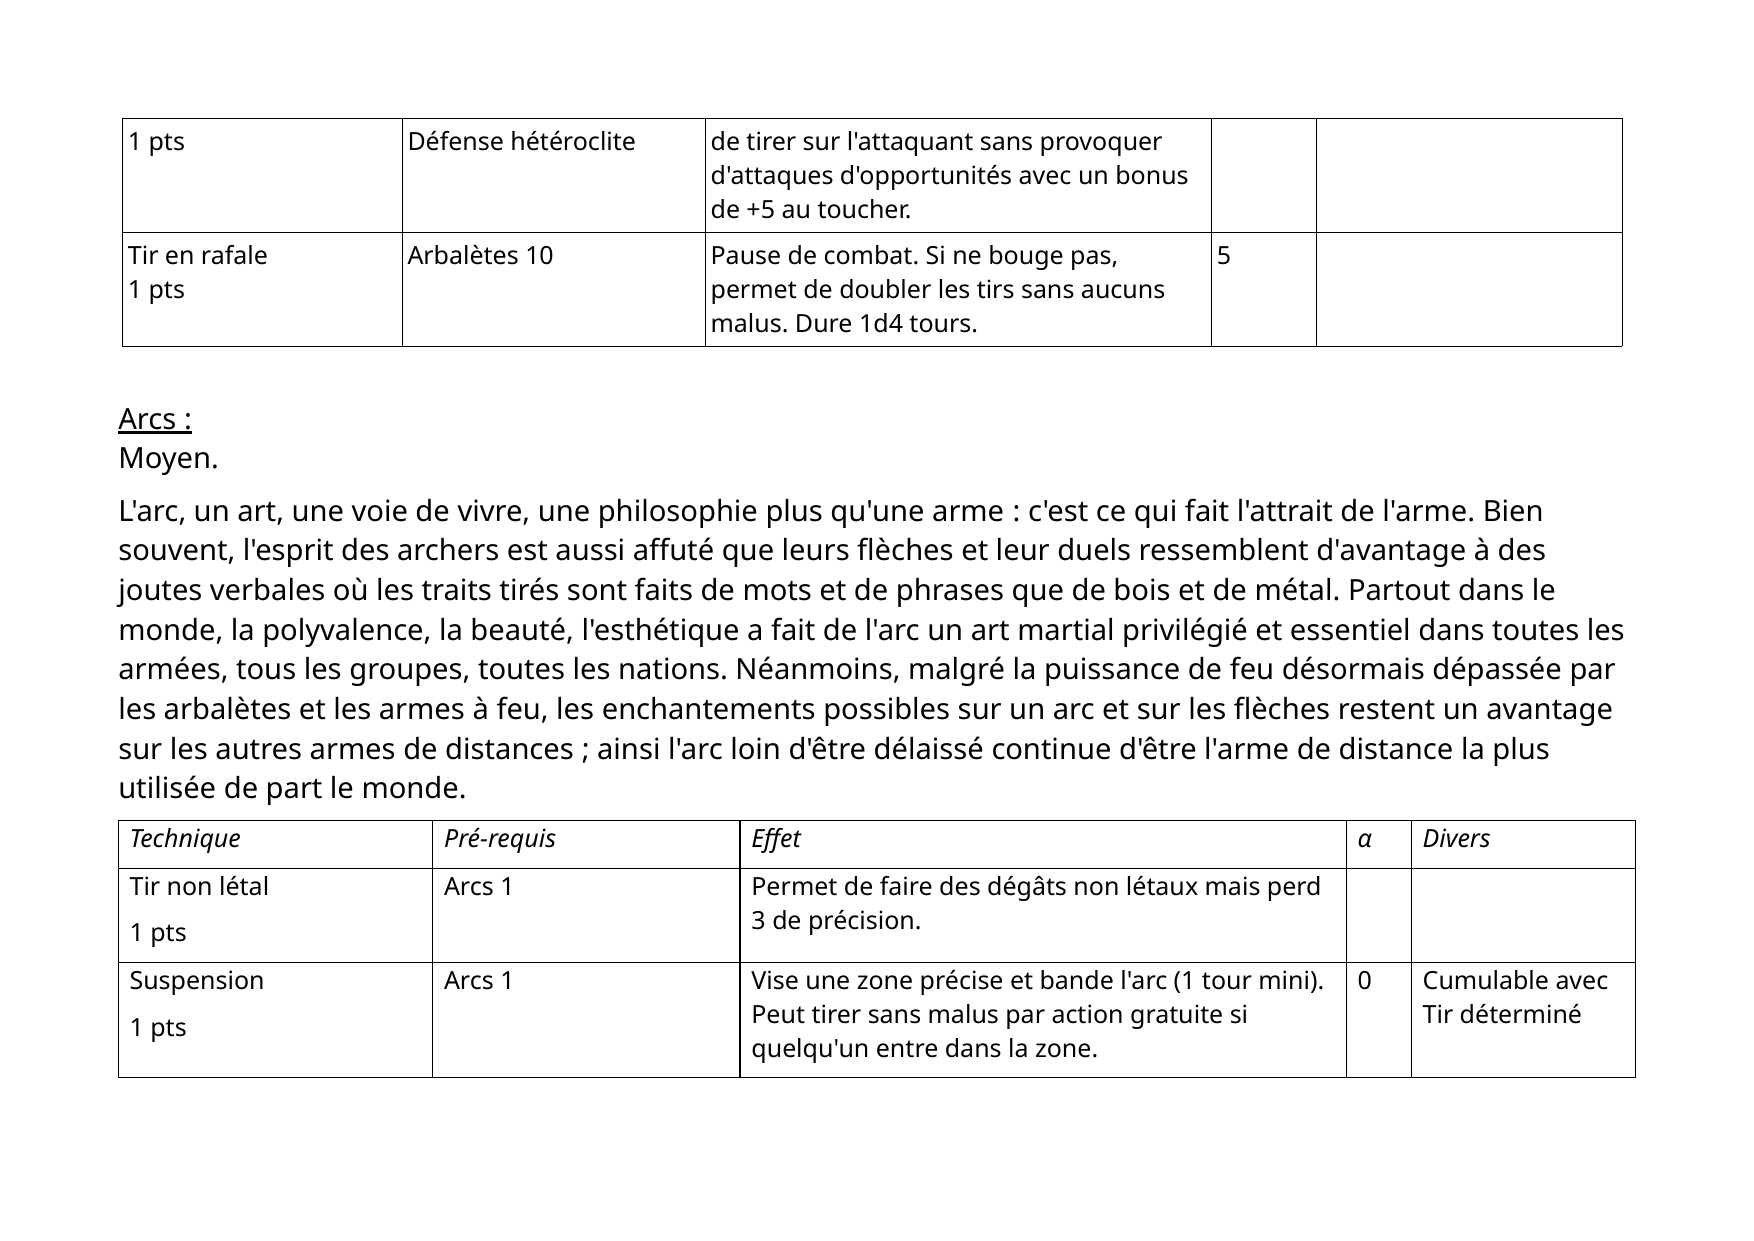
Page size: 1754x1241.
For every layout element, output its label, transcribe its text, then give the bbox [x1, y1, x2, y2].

table_cell Arcs 1 [433, 963, 739, 1077]
table_cell Arcs 1 [433, 869, 739, 962]
table_cell 5 [1212, 233, 1316, 346]
table_cell Suspension 1 pts [119, 963, 432, 1077]
table_header Divers [1412, 821, 1635, 867]
table_header Pré-requis [433, 821, 739, 867]
table_cell [1212, 119, 1316, 232]
text Moyen. [118, 438, 1636, 477]
subtitle Arcs : [118, 398, 1636, 438]
table_cell Arbalètes 10 [403, 233, 705, 346]
table_cell [1412, 869, 1635, 962]
table_header α [1347, 821, 1411, 867]
table_cell Tir en rafale 1 pts [123, 233, 402, 346]
table_cell [1347, 869, 1411, 962]
table_cell Cumulable avec Tir déterminé [1412, 963, 1635, 1077]
table_header Effet [741, 821, 1346, 867]
table_cell [1317, 233, 1622, 346]
text L'arc, un art, une voie de vivre, une philosophie plus qu'une arme : c'est ce qui fait l'attrait de l'arme. Bien souvent, l'esprit des archers est aussi affuté que leurs flèches et leur duels ressemblent d'avantage à des joutes verbales où les traits tirés sont faits de mots et de phrases que de bois et de métal. Partout dans le monde, la polyvalence, la beauté, l'esthétique a fait de l'arc un art martial privilégié et essentiel dans toutes les armées, tous les groupes, toutes les nations. Néanmoins, malgré la puissance de feu désormais dépassée par les arbalètes et les armes à feu, les enchantements possibles sur un arc et sur les flèches restent un avantage sur les autres armes de distances ; ainsi l'arc loin d'être délaissé continue d'être l'arme de distance la plus utilisée de part le monde. [118, 490, 1636, 807]
table_cell 0 [1347, 963, 1411, 1077]
table_cell Défense hétéroclite [403, 119, 705, 232]
table_cell Permet de faire des dégâts non létaux mais perd 3 de précision. [741, 869, 1346, 962]
table_cell 1 pts [123, 119, 402, 232]
table_cell [1317, 119, 1622, 232]
table_header Technique [119, 821, 432, 867]
table_cell Pause de combat. Si ne bouge pas, permet de doubler les tirs sans aucuns malus. Dure 1d4 tours. [706, 233, 1211, 346]
table_cell Vise une zone précise et bande l'arc (1 tour mini). Peut tirer sans malus par action gratuite si quelqu'un entre dans la zone. [741, 963, 1346, 1077]
table_cell de tirer sur l'attaquant sans provoquer d'attaques d'opportunités avec un bonus de +5 au toucher. [706, 119, 1211, 232]
table_cell Tir non létal 1 pts [119, 869, 432, 962]
